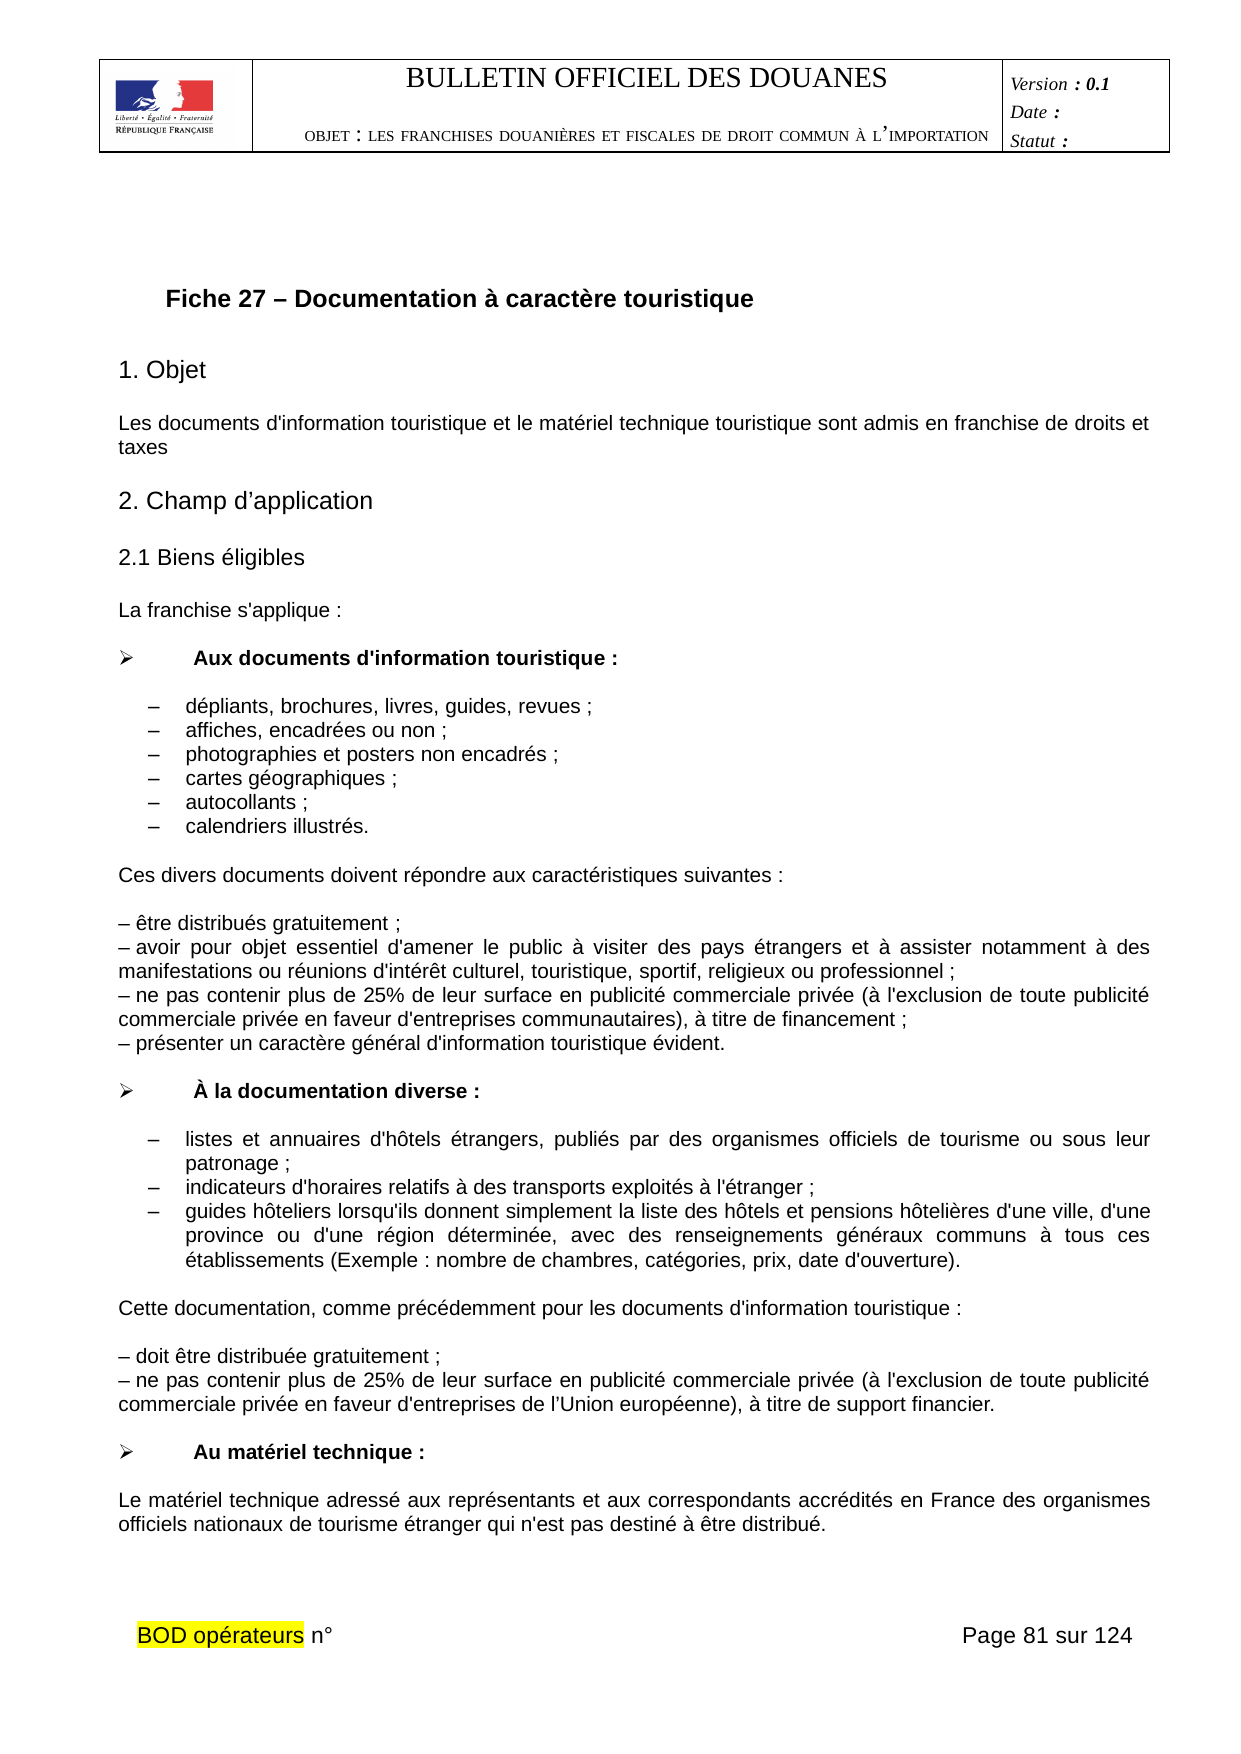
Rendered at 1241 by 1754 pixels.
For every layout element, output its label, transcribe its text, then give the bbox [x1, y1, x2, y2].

list Au matériel technique : [118, 1440, 1089, 1464]
list indicateurs d'horaires relatifs à des transports exploités à l'étranger ; [148, 1175, 1089, 1199]
list Aux documents d'information touristique : [118, 646, 1089, 670]
list guides hôteliers lorsqu'ils donnent simplement la liste des hôtels et pensions hôtelières d'une ville, d'une province ou d'une région déterminée, avec des renseignements généraux communs à tous ces établissements (Exemple : nombre de chambres, catégories, prix, date d'ouverture). [148, 1199, 1152, 1272]
text La franchise s'applique : [118, 598, 1089, 622]
list cartes géographiques ; [148, 766, 1089, 790]
text – doit être distribuée gratuitement ; [118, 1344, 1152, 1368]
list À la documentation diverse : [118, 1079, 1089, 1103]
list calendriers illustrés. [148, 814, 1089, 838]
text 2.1 Biens éligibles [118, 544, 1152, 571]
list autocollants ; [148, 790, 1089, 814]
text 2. Champ d’application [118, 486, 1152, 514]
text 1. Objet [118, 355, 1152, 384]
subtitle Fiche 27 – Documentation à caractère touristique [106, 284, 1152, 313]
text Cette documentation, comme précédemment pour les documents d'information touristique : [118, 1296, 1152, 1320]
list photographies et posters non encadrés ; [148, 742, 1089, 766]
text Ces divers documents doivent répondre aux caractéristiques suivantes : [118, 862, 1089, 887]
picture [93, 66, 238, 156]
list dépliants, brochures, livres, guides, revues ; [148, 694, 1089, 718]
text – avoir pour objet essentiel d'amener le public à visiter des pays étrangers et à assister notamment à des manifestations ou réunions d'intérêt culturel, touristique, sportif, religieux ou professionnel ; [118, 935, 1152, 983]
text Le matériel technique adressé aux représentants et aux correspondants accrédités en France des organismes officiels nationaux de tourisme étranger qui n'est pas destiné à être distribué. [118, 1488, 1152, 1536]
text – ne pas contenir plus de 25% de leur surface en publicité commerciale privée (à l'exclusion de toute publicité commerciale privée en faveur d'entreprises communautaires), à titre de financement ; [118, 983, 1152, 1031]
text – présenter un caractère général d'information touristique évident. [118, 1031, 1152, 1055]
text Les documents d'information touristique et le matériel technique touristique sont admis en franchise de droits et taxes [118, 411, 1152, 459]
text – ne pas contenir plus de 25% de leur surface en publicité commerciale privée (à l'exclusion de toute publicité commerciale privée en faveur d'entreprises de l’Union européenne), à titre de support financier. [118, 1368, 1152, 1416]
picture [100, 66, 238, 151]
list listes et annuaires d'hôtels étrangers, publiés par des organismes officiels de tourisme ou sous leur patronage ; [148, 1127, 1152, 1175]
text – être distribués gratuitement ; [118, 911, 1089, 935]
list affiches, encadrées ou non ; [148, 718, 1089, 742]
